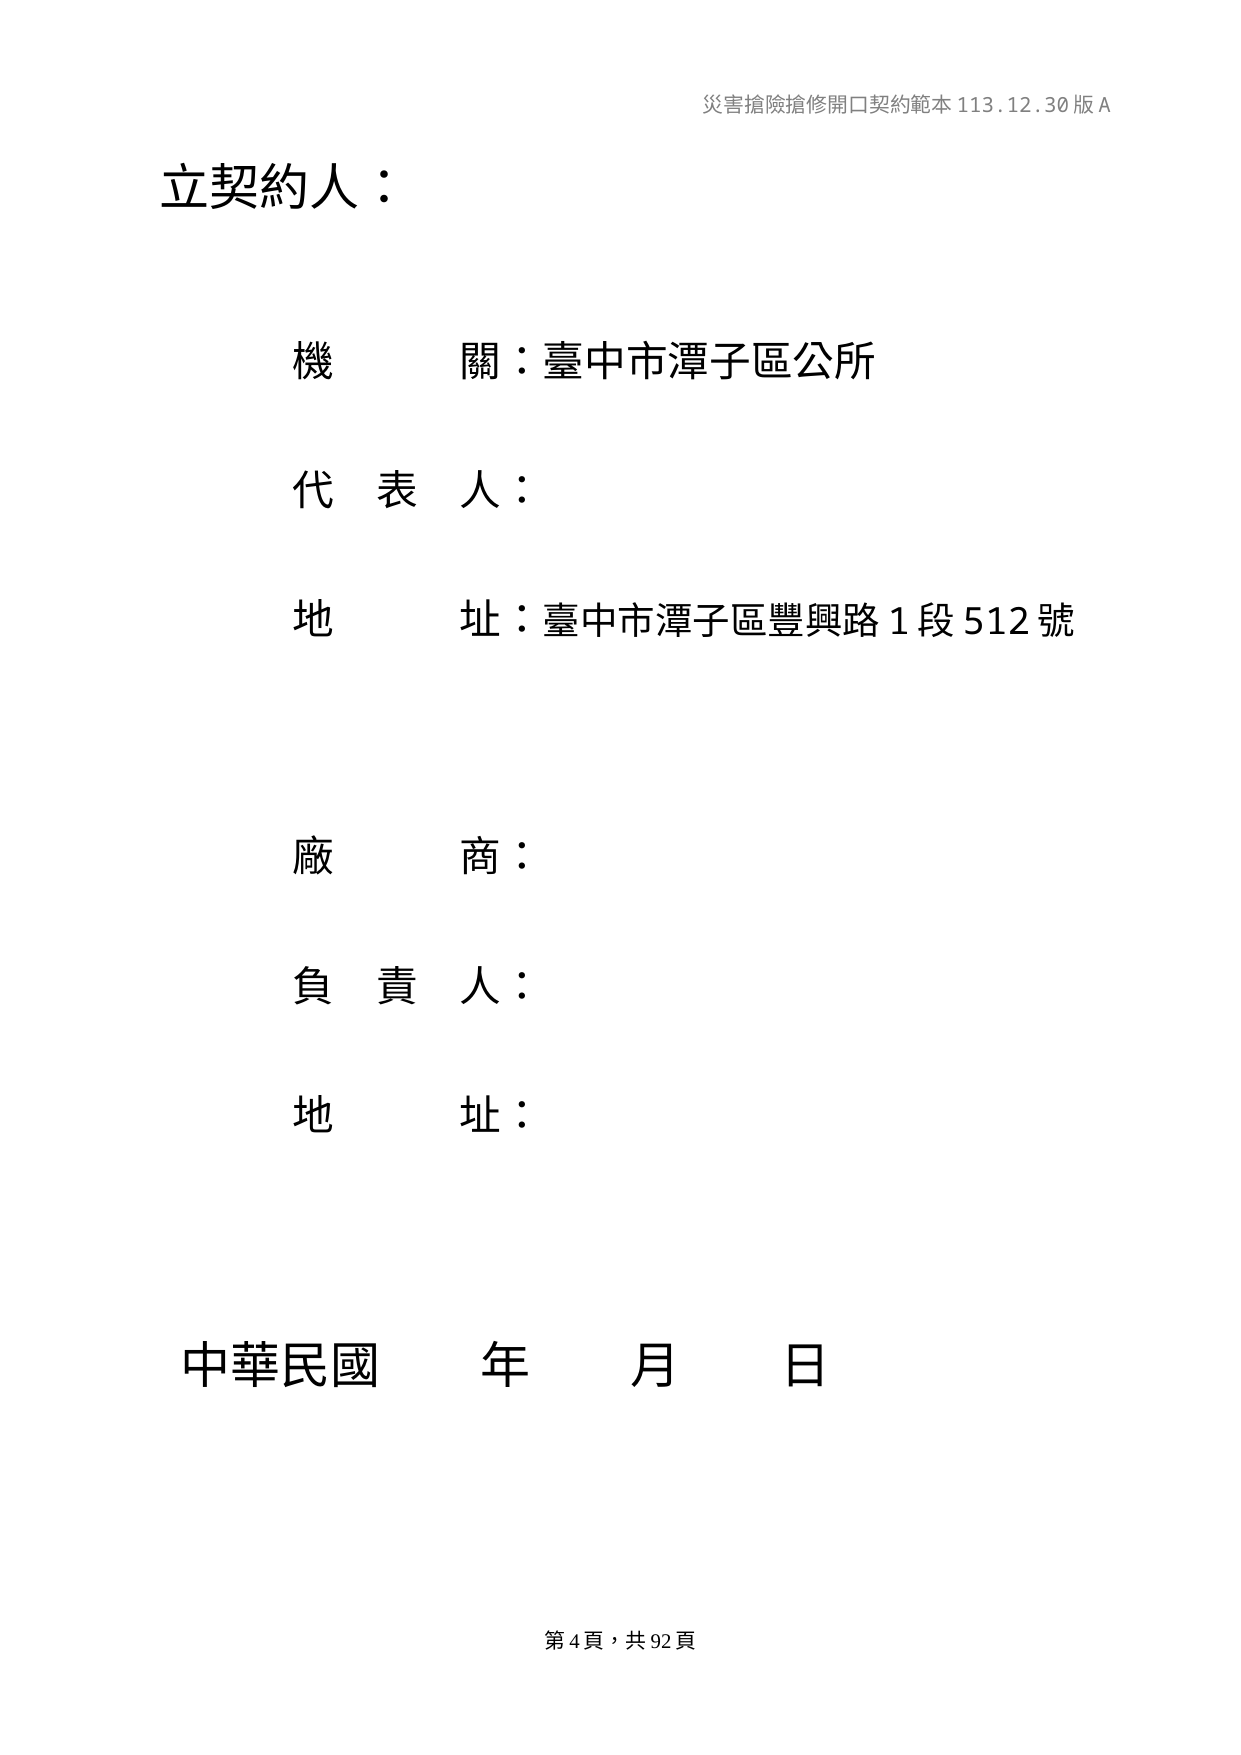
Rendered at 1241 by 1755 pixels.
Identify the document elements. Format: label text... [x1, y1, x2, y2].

text 立契約人： [159, 172, 1110, 213]
text 中華民國 年 月 日 [130, 1326, 1110, 1398]
text 代 表 人： [292, 463, 1110, 516]
text 廠 商： [292, 830, 1110, 882]
text 機 關：臺中市潭子區公所 [292, 334, 1110, 386]
text 地 址： [292, 1088, 1110, 1141]
text 地 址：臺中市潭子區豐興路1段512號 [292, 593, 1110, 645]
text 負 責 人： [292, 959, 1110, 1011]
